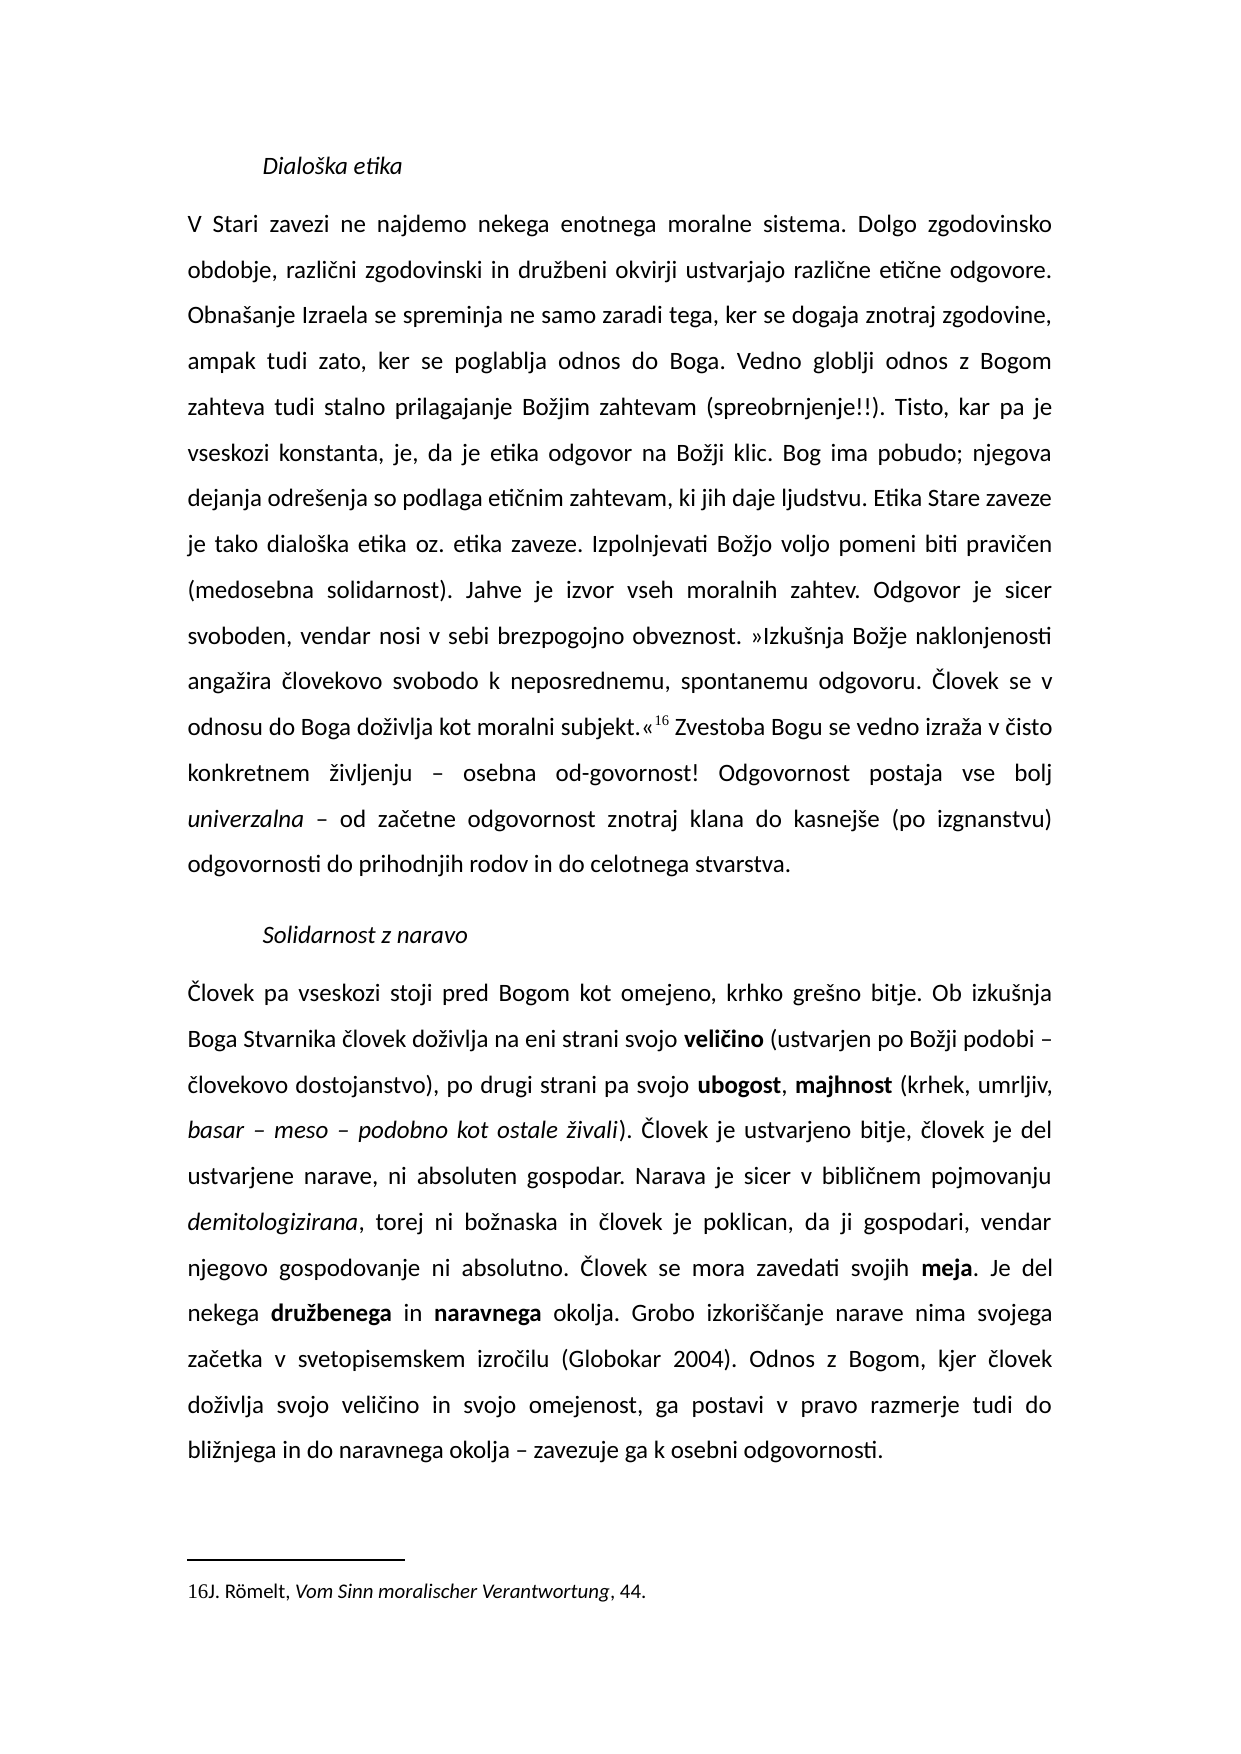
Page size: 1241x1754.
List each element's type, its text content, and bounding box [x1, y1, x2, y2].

text J. Römelt, Vom Sinn moralischer Verantwortung, 44. [187, 1578, 1053, 1604]
text Človek pa vseskozi stoji pred Bogom kot omejeno, krhko grešno bitje. Ob izkušnja Boga Stvarnika človek doživlja na eni strani svojo veličino (ustvarjen po Božji podobi – človekovo dostojanstvo), po drugi strani pa svojo ubogost, majhnost (krhek, umrljiv, basar – meso – podobno kot ostale živali). Človek je ustvarjeno bitje, človek je del ustvarjene narave, ni absoluten gospodar. Narava je sicer v bibličnem pojmovanju demitologizirana, torej ni božnaska in človek je poklican, da ji gospodari, vendar njegovo gospodovanje ni absolutno. Človek se mora zavedati svojih meja. Je del nekega družbenega in naravnega okolja. Grobo izkoriščanje narave nima svojega začetka v svetopisemskem izročilu (Globokar 2004). Odnos z Bogom, kjer človek doživlja svojo veličino in svojo omejenost, ga postavi v pravo razmerje tudi do bližnjega in do naravnega okolja – zavezuje ga k osebni odgovornosti. [187, 977, 1053, 1465]
subtitle Dialoška etika [187, 150, 1053, 181]
text V Stari zavezi ne najdemo nekega enotnega moralne sistema. Dolgo zgodovinsko obdobje, različni zgodovinski in družbeni okvirji ustvarjajo različne etične odgovore. Obnašanje Izraela se spreminja ne samo zaradi tega, ker se dogaja znotraj zgodovine, ampak tudi zato, ker se poglablja odnos do Boga. Vedno globlji odnos z Bogom zahteva tudi stalno prilagajanje Božjim zahtevam (spreobrnjenje!!). Tisto, kar pa je vseskozi konstanta, je, da je etika odgovor na Božji klic. Bog ima pobudo; njegova dejanja odrešenja so podlaga etičnim zahtevam, ki jih daje ljudstvu. Etika Stare zaveze je tako dialoška etika oz. etika zaveze. Izpolnjevati Božjo voljo pomeni biti pravičen (medosebna solidarnost). Jahve je izvor vseh moralnih zahtev. Odgovor je sicer svoboden, vendar nosi v sebi brezpogojno obveznost. »Izkušnja Božje naklonjenosti angažira človekovo svobodo k neposrednemu, spontanemu odgovoru. Človek se v odnosu do Boga doživlja kot moralni subjekt.« Zvestoba Bogu se vedno izraža v čisto konkretnem življenju – osebna od-govornost! Odgovornost postaja vse bolj univerzalna – od začetne odgovornost znotraj klana do kasnejše (po izgnanstvu) odgovornosti do prihodnjih rodov in do celotnega stvarstva. [187, 208, 1053, 879]
subtitle Solidarnost z naravo [187, 919, 1053, 950]
